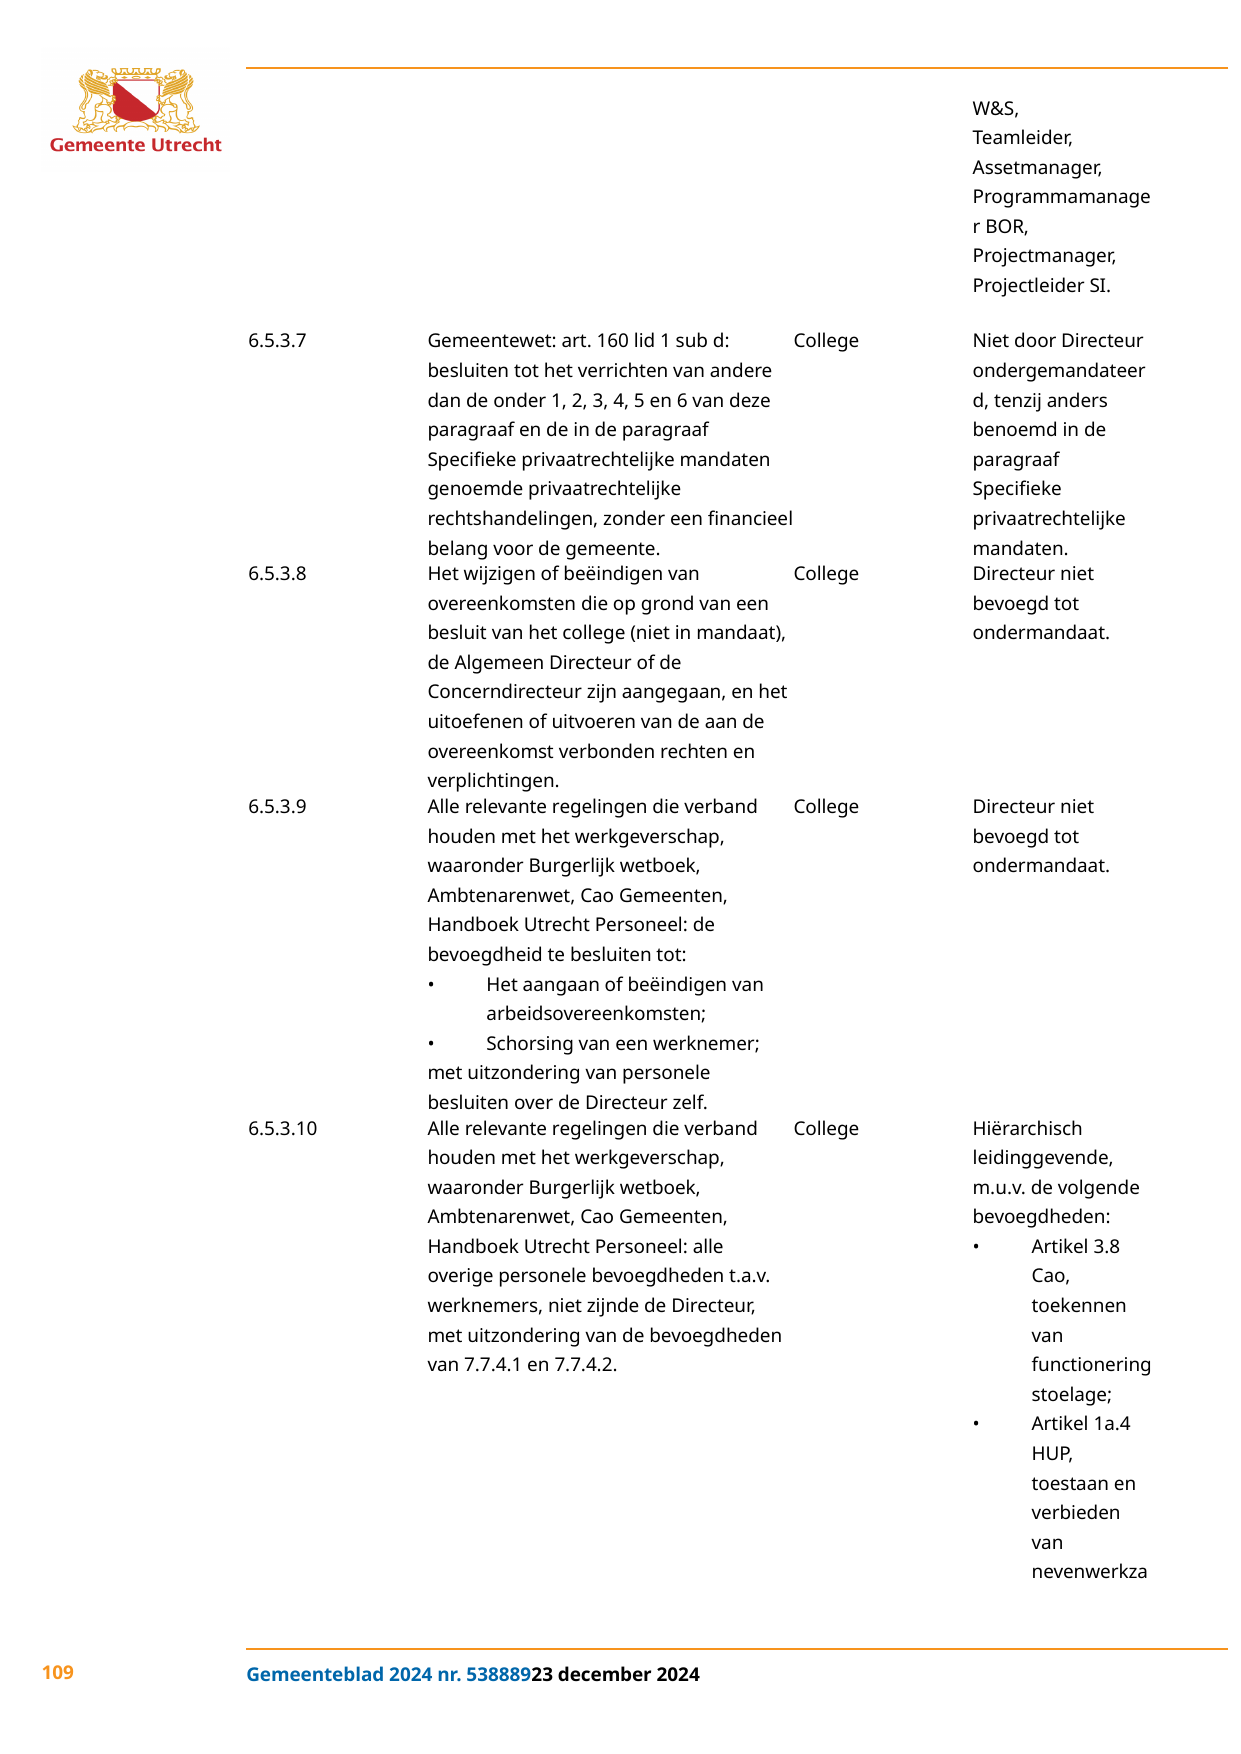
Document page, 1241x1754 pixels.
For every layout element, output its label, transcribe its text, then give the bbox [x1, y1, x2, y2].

table_cell 6.5.3.9 [248, 793, 427, 1115]
picture [41, 47, 231, 172]
table_cell Alle relevante regelingen die verband houden met het werkgeverschap, waaronder Burgerlijk wetboek, Ambtenarenwet, Cao Gemeenten, Handboek Utrecht Personeel: alle overige personele bevoegdheden t.a.v. werknemers, niet zijnde de Directeur, met uitzondering van de bevoegdheden van 7.7.4.1 en 7.7.4.2. [427, 1115, 793, 1584]
table_cell Directeur niet bevoegd tot ondermandaat. [973, 793, 1152, 1115]
table_cell [248, 95, 427, 328]
table_cell Directeur niet bevoegd tot ondermandaat. [973, 560, 1152, 793]
table_cell College [793, 1115, 972, 1584]
table_cell W&S, Teamleider, Assetmanager, Programmamanager BOR, Projectmanager, Projectleider SI. [973, 95, 1152, 328]
table_cell Gemeentewet: art. 160 lid 1 sub d: besluiten tot het verrichten van andere dan de onder 1, 2, 3, 4, 5 en 6 van deze paragraaf en de in de paragraaf Specifieke privaatrechtelijke mandaten genoemde privaatrechtelijke rechtshandelingen, zonder een financieel belang voor de gemeente. [427, 328, 793, 560]
table_cell 6.5.3.10 [248, 1115, 427, 1584]
table_cell [793, 95, 972, 328]
table_cell Niet door Directeur ondergemandateerd, tenzij anders benoemd in de paragraaf Specifieke privaatrechtelijke mandaten. [973, 328, 1152, 560]
table_cell Hiërarchisch leidinggevende, m.u.v. de volgende bevoegdheden: Artikel 3.8 Cao, toekennen van functioneringstoelage; Artikel 1a.4 HUP, toestaan en verbieden van nevenwerkza [973, 1115, 1152, 1584]
table_cell Alle relevante regelingen die verband houden met het werkgeverschap, waaronder Burgerlijk wetboek, Ambtenarenwet, Cao Gemeenten, Handboek Utrecht Personeel: de bevoegdheid te besluiten tot: Het aangaan of beëindigen van arbeidsovereenkomsten; Schorsing van een werknemer; met uitzondering van personele besluiten over de Directeur zelf. [427, 793, 793, 1115]
table_cell College [793, 560, 972, 793]
table_cell 6.5.3.8 [248, 560, 427, 793]
table_cell College [793, 793, 972, 1115]
table_cell 6.5.3.7 [248, 328, 427, 560]
table_cell Het wijzigen of beëindigen van overeenkomsten die op grond van een besluit van het college (niet in mandaat), de Algemeen Directeur of de Concerndirecteur zijn aangegaan, en het uitoefenen of uitvoeren van de aan de overeenkomst verbonden rechten en verplichtingen. [427, 560, 793, 793]
table_cell [427, 95, 793, 328]
table_cell College [793, 328, 972, 560]
